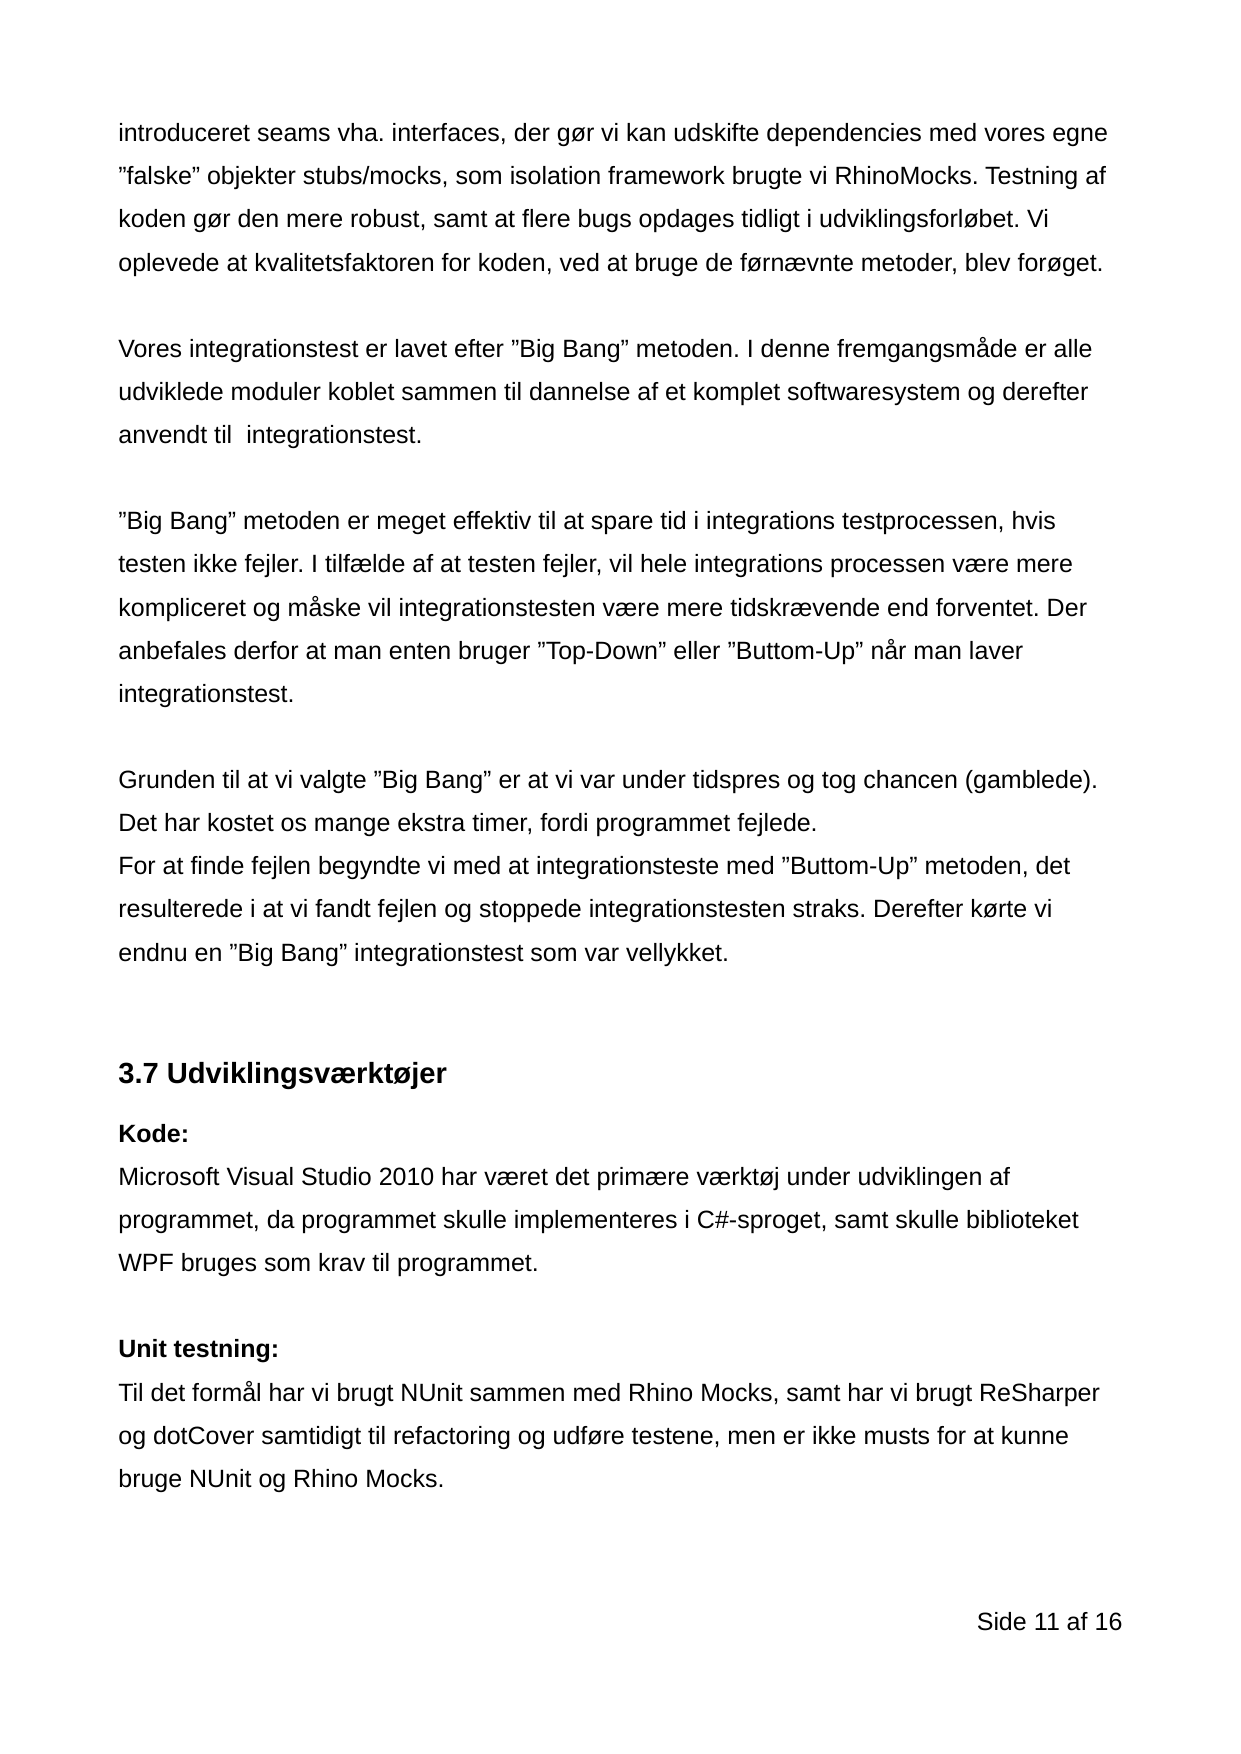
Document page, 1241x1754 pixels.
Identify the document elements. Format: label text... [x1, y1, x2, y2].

subtitle 3.7 Udviklingsværktøjer [118, 1056, 1122, 1089]
text For at finde fejlen begyndte vi med at integrationsteste med ”Buttom-Up” metoden, det resulterede i at vi fandt fejlen og stoppede integrationstesten straks. Derefter kørte vi endnu en ”Big Bang” integrationstest som var vellykket. [118, 851, 1122, 966]
text Grunden til at vi valgte ”Big Bang” er at vi var under tidspres og tog chancen (gamblede). Det har kostet os mange ekstra timer, fordi programmet fejlede. [118, 765, 1122, 837]
text ”Big Bang” metoden er meget effektiv til at spare tid i integrations testprocessen, hvis testen ikke fejler. I tilfælde af at testen fejler, vil hele integrations processen være mere kompliceret og måske vil integrationstesten være mere tidskrævende end forventet. Der anbefales derfor at man enten bruger ”Top-Down” eller ”Buttom-Up” når man laver integrationstest. [118, 506, 1122, 707]
text Unit testning: [118, 1334, 1122, 1363]
text Til det formål har vi brugt NUnit sammen med Rhino Mocks, samt har vi brugt ReSharper og dotCover samtidigt til refactoring og udføre testene, men er ikke musts for at kunne bruge NUnit og Rhino Mocks. [118, 1377, 1122, 1492]
text Kode: [118, 1119, 1122, 1147]
text Microsoft Visual Studio 2010 har været det primære værktøj under udviklingen af programmet, da programmet skulle implementeres i C#-sproget, samt skulle biblioteket WPF bruges som krav til programmet. [118, 1162, 1122, 1277]
text Vores integrationstest er lavet efter ”Big Bang” metoden. I denne fremgangsmåde er alle udviklede moduler koblet sammen til dannelse af et komplet softwaresystem og derefter anvendt til integrationstest. [118, 334, 1122, 449]
text introduceret seams vha. interfaces, der gør vi kan udskifte dependencies med vores egne ”falske” objekter stubs/mocks, som isolation framework brugte vi RhinoMocks. Testning af koden gør den mere robust, samt at flere bugs opdages tidligt i udviklingsforløbet. Vi oplevede at kvalitetsfaktoren for koden, ved at bruge de førnævnte metoder, blev forøget. [118, 118, 1122, 276]
